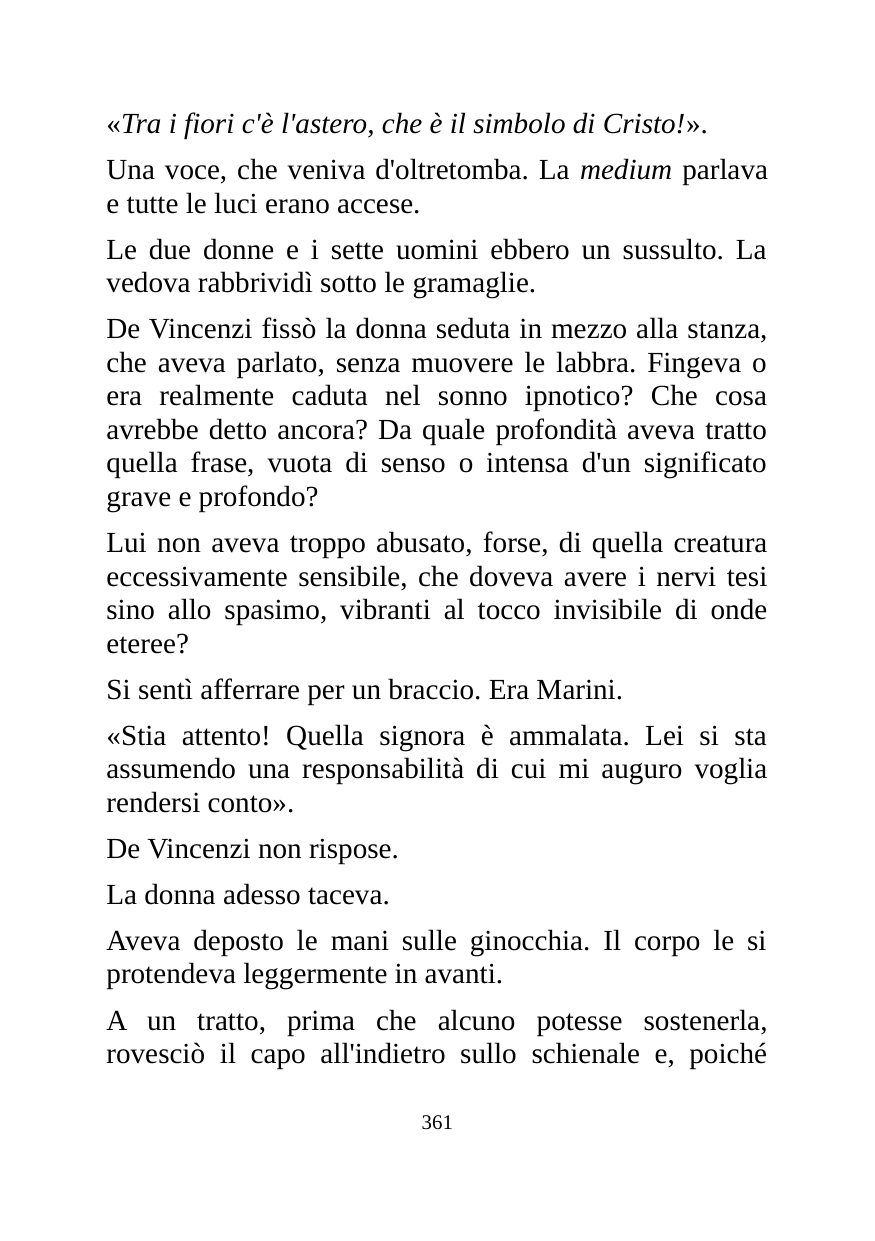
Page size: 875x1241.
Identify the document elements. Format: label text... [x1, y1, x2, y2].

text Una voce, che veniva d'oltretomba. La medium parlava e tutte le luci erano accese. [106, 152, 768, 219]
text «Stia attento! Quella signora è ammalata. Lei si sta assumendo una responsabilità di cui mi auguro voglia rendersi conto». [106, 718, 768, 818]
text Aveva deposto le mani sulle ginocchia. Il corpo le si protendeva leggermente in avanti. [106, 923, 768, 990]
text La donna adesso taceva. [106, 877, 768, 911]
text «Tra i fiori c'è l'astero, che è il simbolo di Cristo!». [106, 106, 768, 140]
text Lui non aveva troppo abusato, forse, di quella creatura eccessivamente sensibile, che doveva avere i nervi tesi sino allo spasimo, vibranti al tocco invisibile di onde eteree? [106, 525, 768, 659]
text Le due donne e i sette uomini ebbero un sussulto. La vedova rabbrividì sotto le gramaglie. [106, 232, 768, 299]
text Si sentì afferrare per un braccio. Era Marini. [106, 672, 768, 705]
text De Vincenzi fissò la donna seduta in mezzo alla stanza, che aveva parlato, senza muovere le labbra. Fingeva o era realmente caduta nel sonno ipnotico? Che cosa avrebbe detto ancora? Da quale profondità aveva tratto quella frase, vuota di senso o intensa d'un significato grave e profondo? [106, 311, 768, 513]
text De Vincenzi non rispose. [106, 831, 768, 864]
text A un tratto, prima che alcuno potesse sostenerla, rovesciò il capo all'indietro sullo schienale e, poiché [106, 1003, 768, 1070]
